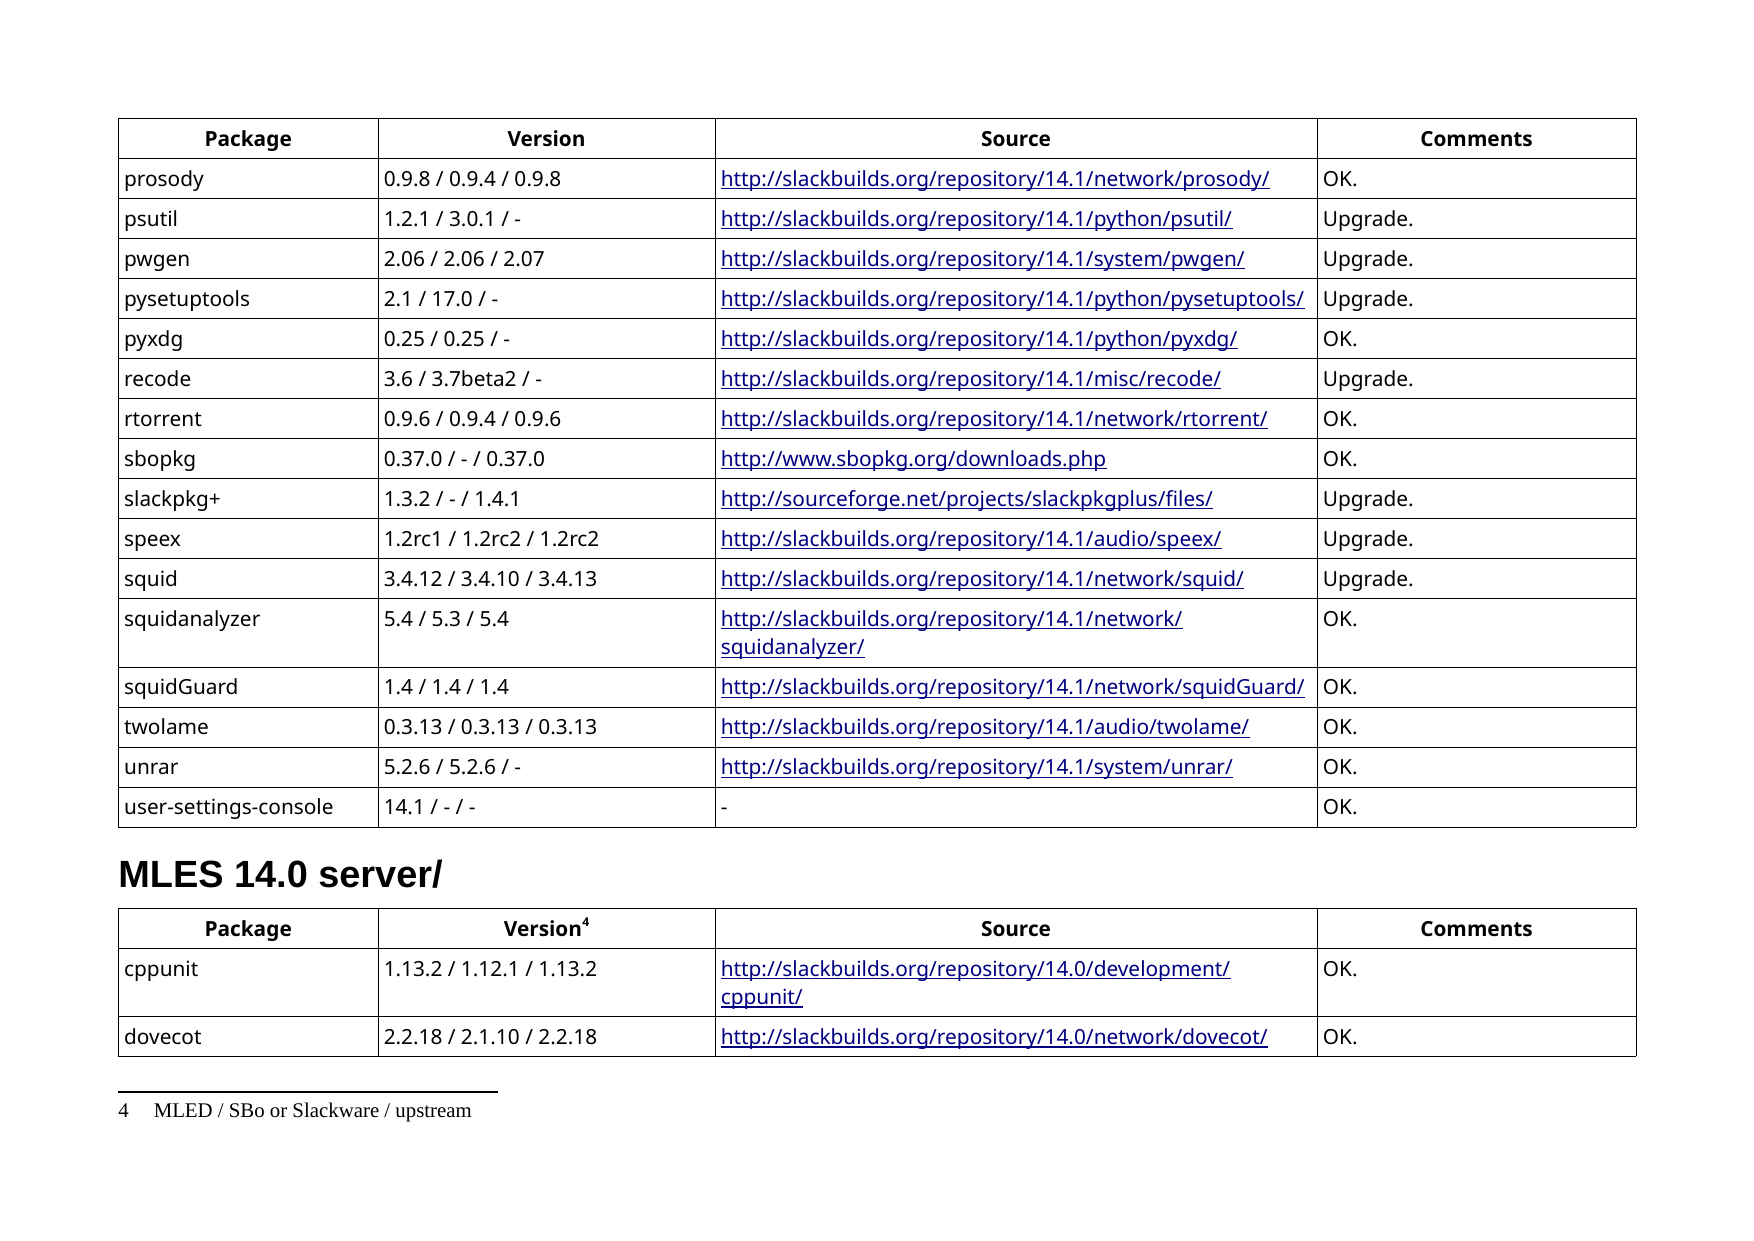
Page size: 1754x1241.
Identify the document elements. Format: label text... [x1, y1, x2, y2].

table_cell http://slackbuilds.org/repository/14.1/misc/recode/ [716, 359, 1317, 398]
table_header Source [716, 909, 1317, 948]
table_cell OK. [1318, 439, 1636, 478]
table_cell 5.2.6 / 5.2.6 / - [379, 748, 715, 787]
table_cell http://slackbuilds.org/repository/14.1/network/prosody/ [716, 159, 1317, 198]
table_cell http://slackbuilds.org/repository/14.1/system/unrar/ [716, 748, 1317, 787]
table_cell 1.4 / 1.4 / 1.4 [379, 668, 715, 707]
table_cell http://slackbuilds.org/repository/14.1/python/psutil/ [716, 199, 1317, 238]
table_cell 2.06 / 2.06 / 2.07 [379, 239, 715, 278]
table_cell http://slackbuilds.org/repository/14.1/python/pysetuptools/ [716, 279, 1317, 318]
table_header Package [119, 909, 378, 948]
table_cell http://slackbuilds.org/repository/14.1/system/pwgen/ [716, 239, 1317, 278]
table_cell 1.2.1 / 3.0.1 / - [379, 199, 715, 238]
table_cell http://sourceforge.net/projects/slackpkgplus/files/ [716, 479, 1317, 518]
table_header Comments [1318, 119, 1636, 158]
subtitle MLES 14.0 server/ [118, 852, 1636, 895]
table_cell dovecot [119, 1017, 378, 1056]
table_cell OK. [1318, 159, 1636, 198]
table_cell 1.2rc1 / 1.2rc2 / 1.2rc2 [379, 519, 715, 558]
table_cell 3.4.12 / 3.4.10 / 3.4.13 [379, 559, 715, 598]
table_cell pysetuptools [119, 279, 378, 318]
table_cell squidGuard [119, 668, 378, 707]
table_cell 1.3.2 / - / 1.4.1 [379, 479, 715, 518]
table_cell prosody [119, 159, 378, 198]
table_cell OK. [1318, 319, 1636, 358]
table_cell - [716, 788, 1317, 827]
table_cell Upgrade. [1318, 199, 1636, 238]
table_header Version [379, 909, 715, 948]
table_cell 2.2.18 / 2.1.10 / 2.2.18 [379, 1017, 715, 1056]
table_cell http://www.sbopkg.org/downloads.php [716, 439, 1317, 478]
table_cell squidanalyzer [119, 599, 378, 667]
table_cell http://slackbuilds.org/repository/14.0/network/dovecot/ [716, 1017, 1317, 1056]
table_header Version [379, 119, 715, 158]
table_cell OK. [1318, 788, 1636, 827]
table_cell http://slackbuilds.org/repository/14.1/network/squid/ [716, 559, 1317, 598]
table_cell OK. [1318, 1017, 1636, 1056]
table_cell 2.1 / 17.0 / - [379, 279, 715, 318]
table_cell Upgrade. [1318, 279, 1636, 318]
table_cell psutil [119, 199, 378, 238]
table_cell 5.4 / 5.3 / 5.4 [379, 599, 715, 667]
table_cell http://slackbuilds.org/repository/14.1/audio/speex/ [716, 519, 1317, 558]
table_cell OK. [1318, 668, 1636, 707]
table_cell OK. [1318, 949, 1636, 1016]
table_cell Upgrade. [1318, 239, 1636, 278]
table_cell unrar [119, 748, 378, 787]
table_cell 14.1 / - / - [379, 788, 715, 827]
table_cell 0.3.13 / 0.3.13 / 0.3.13 [379, 708, 715, 747]
table_cell http://slackbuilds.org/repository/14.1/audio/twolame/ [716, 708, 1317, 747]
table_cell Upgrade. [1318, 519, 1636, 558]
table_cell 0.25 / 0.25 / - [379, 319, 715, 358]
table_cell http://slackbuilds.org/repository/14.1/network/squidanalyzer/ [716, 599, 1317, 667]
table_cell http://slackbuilds.org/repository/14.1/network/squidGuard/ [716, 668, 1317, 707]
table_header Package [119, 119, 378, 158]
table_cell OK. [1318, 399, 1636, 438]
table_cell speex [119, 519, 378, 558]
table_cell http://slackbuilds.org/repository/14.0/development/cppunit/ [716, 949, 1317, 1016]
table_cell 0.9.8 / 0.9.4 / 0.9.8 [379, 159, 715, 198]
table_cell rtorrent [119, 399, 378, 438]
table_cell OK. [1318, 708, 1636, 747]
table_cell sbopkg [119, 439, 378, 478]
table_cell Upgrade. [1318, 479, 1636, 518]
table_cell http://slackbuilds.org/repository/14.1/network/rtorrent/ [716, 399, 1317, 438]
table_cell cppunit [119, 949, 378, 1016]
table_cell pwgen [119, 239, 378, 278]
table_cell recode [119, 359, 378, 398]
table_cell slackpkg+ [119, 479, 378, 518]
table_cell 3.6 / 3.7beta2 / - [379, 359, 715, 398]
table_cell Upgrade. [1318, 559, 1636, 598]
table_cell squid [119, 559, 378, 598]
table_header Comments [1318, 909, 1636, 948]
table_cell pyxdg [119, 319, 378, 358]
table_header Source [716, 119, 1317, 158]
table_cell 1.13.2 / 1.12.1 / 1.13.2 [379, 949, 715, 1016]
table_cell OK. [1318, 599, 1636, 667]
table_cell http://slackbuilds.org/repository/14.1/python/pyxdg/ [716, 319, 1317, 358]
table_cell 0.9.6 / 0.9.4 / 0.9.6 [379, 399, 715, 438]
table_cell twolame [119, 708, 378, 747]
table_cell Upgrade. [1318, 359, 1636, 398]
table_cell user-settings-console [119, 788, 378, 827]
table_cell 0.37.0 / - / 0.37.0 [379, 439, 715, 478]
table_cell OK. [1318, 748, 1636, 787]
